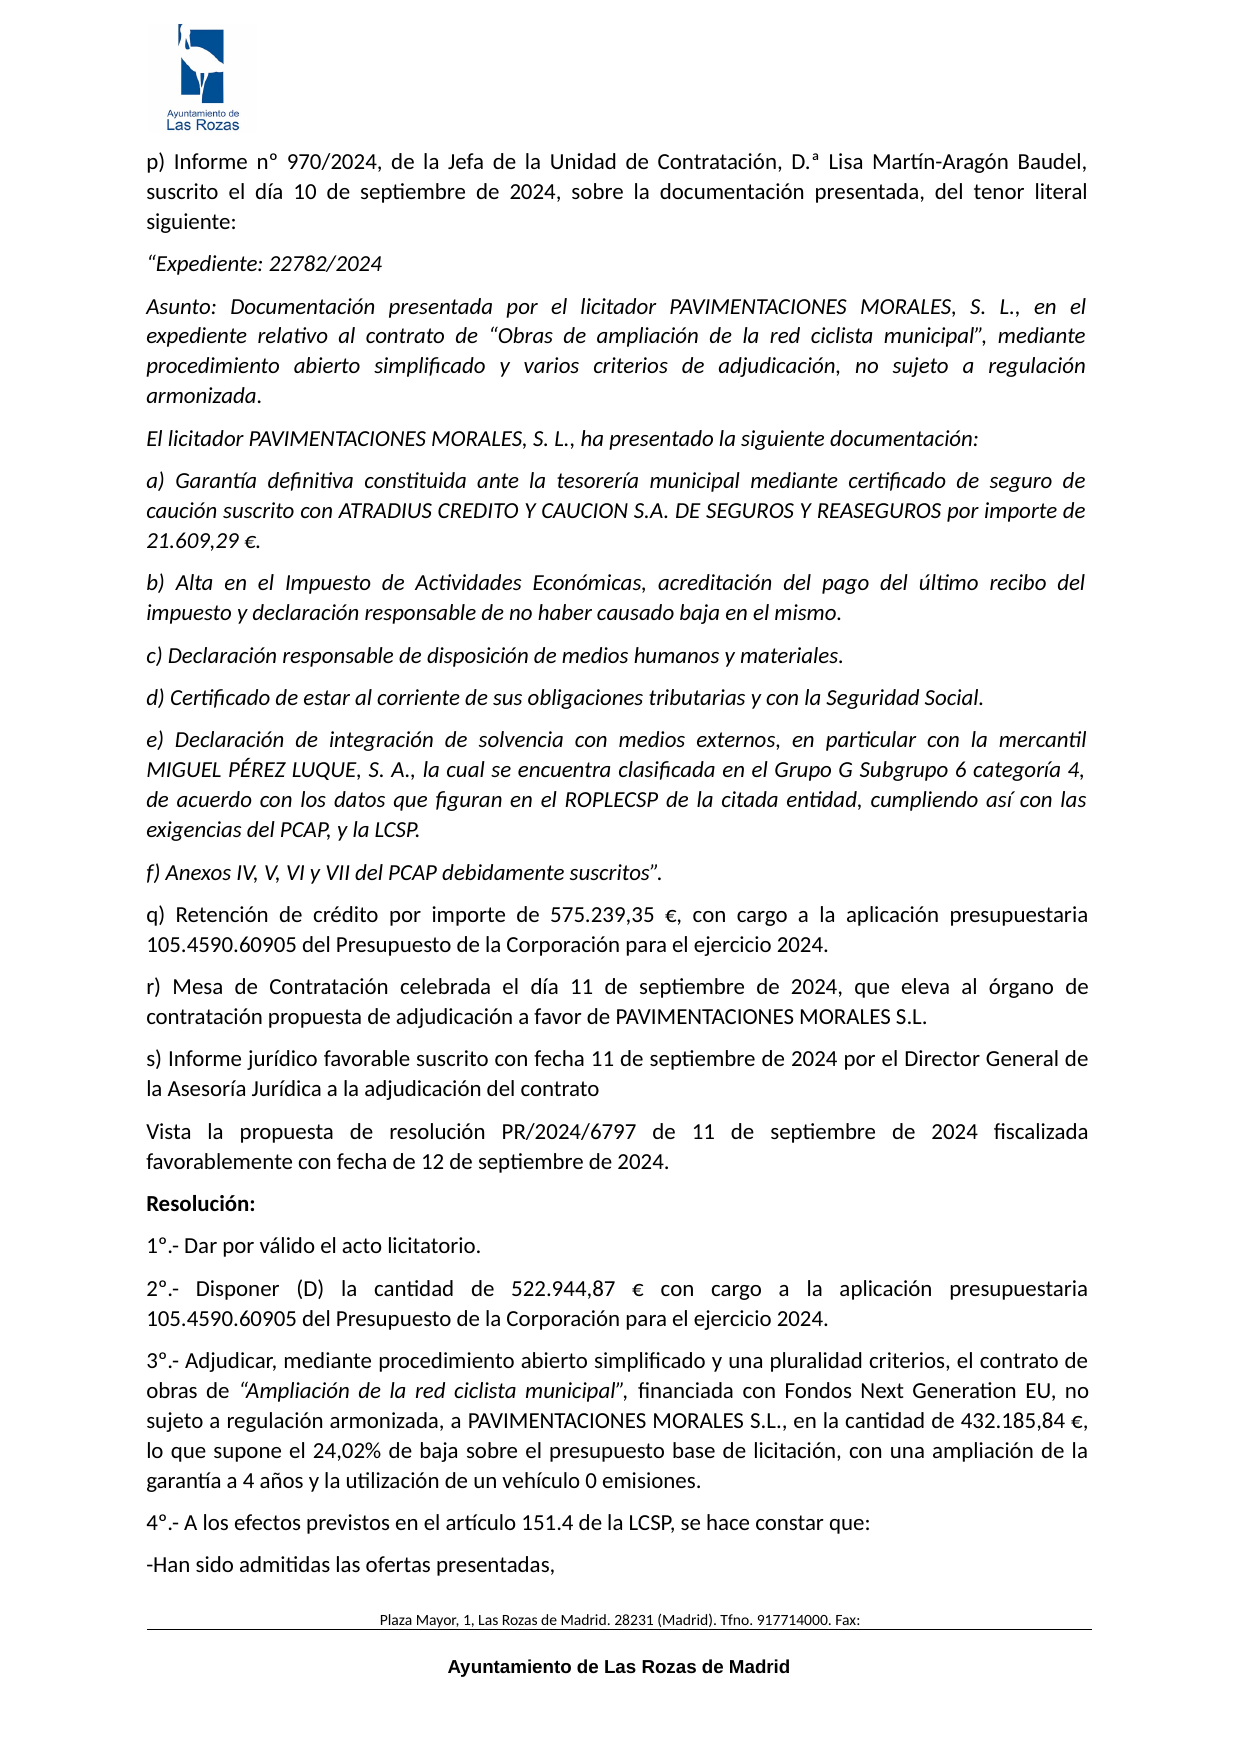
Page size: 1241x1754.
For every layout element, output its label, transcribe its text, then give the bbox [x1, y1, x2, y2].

text El licitador PAVIMENTACIONES MORALES, S. L., ha presentado la siguiente documentación: [146, 424, 1090, 452]
text e) Declaración de integración de solvencia con medios externos, en particular con la mercantil MIGUEL PÉREZ LUQUE, S. A., la cual se encuentra clasificada en el Grupo G Subgrupo 6 categoría 4, de acuerdo con los datos que figuran en el ROPLECSP de la citada entidad, cumpliendo así con las exigencias del PCAP, y la LCSP. [146, 726, 1090, 843]
text p) Informe nº 970/2024, de la Jefa de la Unidad de Contratación, D.ª Lisa Martín-Aragón Baudel, suscrito el día 10 de septiembre de 2024, sobre la documentación presentada, del tenor literal siguiente: [146, 147, 1090, 235]
text Resolución: [146, 1189, 1090, 1217]
text 1º.- Dar por válido el acto licitatorio. [146, 1232, 1090, 1259]
text 4º.- A los efectos previstos en el artículo 151.4 de la LCSP, se hace constar que: [146, 1508, 1090, 1536]
text 3º.- Adjudicar, mediante procedimiento abierto simplificado y una pluralidad criterios, el contrato de obras de “Ampliación de la red ciclista municipal”, financiada con Fondos Next Generation EU, no sujeto a regulación armonizada, a PAVIMENTACIONES MORALES S.L., en la cantidad de 432.185,84 €, lo que supone el 24,02% de baja sobre el presupuesto base de licitación, con una ampliación de la garantía a 4 años y la utilización de un vehículo 0 emisiones. [146, 1346, 1090, 1494]
text Vista la propuesta de resolución PR/2024/6797 de 11 de septiembre de 2024 fiscalizada favorablemente con fecha de 12 de septiembre de 2024. [146, 1117, 1090, 1175]
text f) Anexos IV, V, VI y VII del PCAP debidamente suscritos”. [146, 858, 1090, 886]
text r) Mesa de Contratación celebrada el día 11 de septiembre de 2024, que eleva al órgano de contratación propuesta de adjudicación a favor de PAVIMENTACIONES MORALES S.L. [146, 972, 1090, 1030]
text 2º.- Disponer (D) la cantidad de 522.944,87 € con cargo a la aplicación presupuestaria 105.4590.60905 del Presupuesto de la Corporación para el ejercicio 2024. [146, 1274, 1090, 1332]
text Asunto: Documentación presentada por el licitador PAVIMENTACIONES MORALES, S. L., en el expediente relativo al contrato de “Obras de ampliación de la red ciclista municipal”, mediante procedimiento abierto simplificado y varios criterios de adjudicación, no sujeto a regulación armonizada. [146, 292, 1090, 409]
text c) Declaración responsable de disposición de medios humanos y materiales. [146, 641, 1090, 669]
text q) Retención de crédito por importe de 575.239,35 €, con cargo a la aplicación presupuestaria 105.4590.60905 del Presupuesto de la Corporación para el ejercicio 2024. [146, 900, 1090, 958]
text a) Garantía definitiva constituida ante la tesorería municipal mediante certificado de seguro de caución suscrito con ATRADIUS CREDITO Y CAUCION S.A. DE SEGUROS Y REASEGUROS por importe de 21.609,29 €. [146, 466, 1090, 554]
text d) Certificado de estar al corriente de sus obligaciones tributarias y con la Seguridad Social. [146, 683, 1090, 711]
text “Expediente: 22782/2024 [146, 249, 1090, 277]
text b) Alta en el Impuesto de Actividades Económicas, acreditación del pago del último recibo del impuesto y declaración responsable de no haber causado baja en el mismo. [146, 568, 1090, 626]
text -Han sido admitidas las ofertas presentadas, [146, 1551, 1090, 1579]
text s) Informe jurídico favorable suscrito con fecha 11 de septiembre de 2024 por el Director General de la Asesoría Jurídica a la adjudicación del contrato [146, 1044, 1090, 1102]
